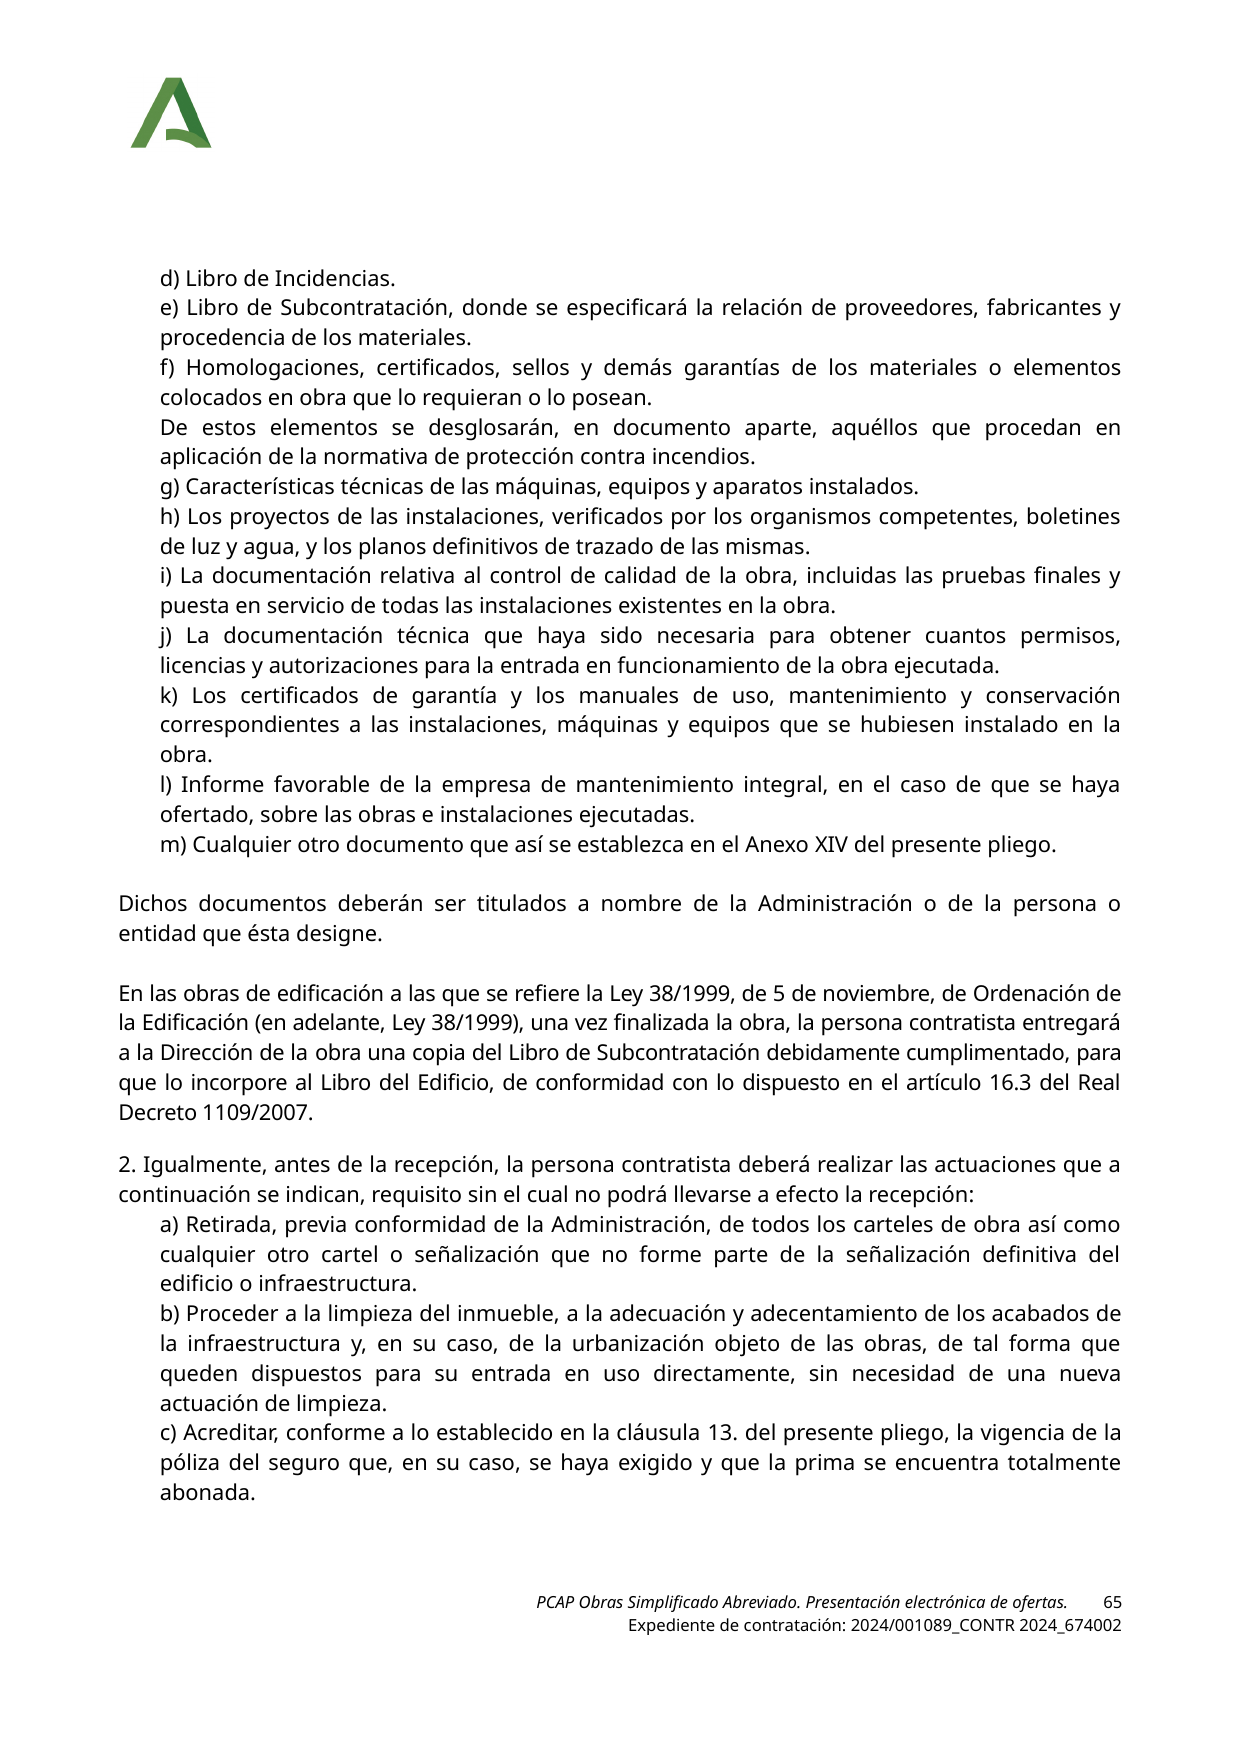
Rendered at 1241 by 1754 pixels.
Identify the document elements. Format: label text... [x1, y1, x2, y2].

text f) Homologaciones, certificados, sellos y demás garantías de los materiales o elementos colocados en obra que lo requieran o lo posean. [159, 352, 1122, 411]
text g) Características técnicas de las máquinas, equipos y aparatos instalados. [159, 471, 1122, 501]
text l) Informe favorable de la empresa de mantenimiento integral, en el caso de que se haya ofertado, sobre las obras e instalaciones ejecutadas. [159, 769, 1122, 828]
text c) Acreditar, conforme a lo establecido en la cláusula 13. del presente pliego, la vigencia de la póliza del seguro que, en su caso, se haya exigido y que la prima se encuentra totalmente abonada. [159, 1417, 1122, 1507]
text m) Cualquier otro documento que así se establezca en el Anexo XIV del presente pliego. [159, 828, 1122, 858]
picture [127, 73, 216, 152]
text h) Los proyectos de las instalaciones, verificados por los organismos competentes, boletines de luz y agua, y los planos definitivos de trazado de las mismas. [159, 501, 1122, 560]
text i) La documentación relativa al control de calidad de la obra, incluidas las pruebas finales y puesta en servicio de todas las instalaciones existentes en la obra. [159, 560, 1122, 620]
text a) Retirada, previa conformidad de la Administración, de todos los carteles de obra así como cualquier otro cartel o señalización que no forme parte de la señalización definitiva del edificio o infraestructura. [159, 1209, 1122, 1298]
text k) Los certificados de garantía y los manuales de uso, mantenimiento y conservación correspondientes a las instalaciones, máquinas y equipos que se hubiesen instalado en la obra. [159, 679, 1122, 769]
text 2. Igualmente, antes de la recepción, la persona contratista deberá realizar las actuaciones que a continuación se indican, requisito sin el cual no podrá llevarse a efecto la recepción: [118, 1149, 1122, 1209]
text Dichos documentos deberán ser titulados a nombre de la Administración o de la persona o entidad que ésta designe. [118, 888, 1122, 948]
text j) La documentación técnica que haya sido necesaria para obtener cuantos permisos, licencias y autorizaciones para la entrada en funcionamiento de la obra ejecutada. [159, 620, 1122, 679]
text De estos elementos se desglosarán, en documento aparte, aquéllos que procedan en aplicación de la normativa de protección contra incendios. [159, 411, 1122, 471]
text e) Libro de Subcontratación, donde se especificará la relación de proveedores, fabricantes y procedencia de los materiales. [159, 292, 1122, 352]
text En las obras de edificación a las que se refiere la Ley 38/1999, de 5 de noviembre, de Ordenación de la Edificación (en adelante, Ley 38/1999), una vez finalizada la obra, la persona contratista entregará a la Dirección de la obra una copia del Libro de Subcontratación debidamente cumplimentado, para que lo incorpore al Libro del Edificio, de conformidad con lo dispuesto en el artículo 16.3 del Real Decreto 1109/2007. [118, 977, 1122, 1126]
text b) Proceder a la limpieza del inmueble, a la adecuación y adecentamiento de los acabados de la infraestructura y, en su caso, de la urbanización objeto de las obras, de tal forma que queden dispuestos para su entrada en uso directamente, sin necesidad de una nueva actuación de limpieza. [159, 1298, 1122, 1417]
text d) Libro de Incidencias. [159, 262, 1122, 292]
